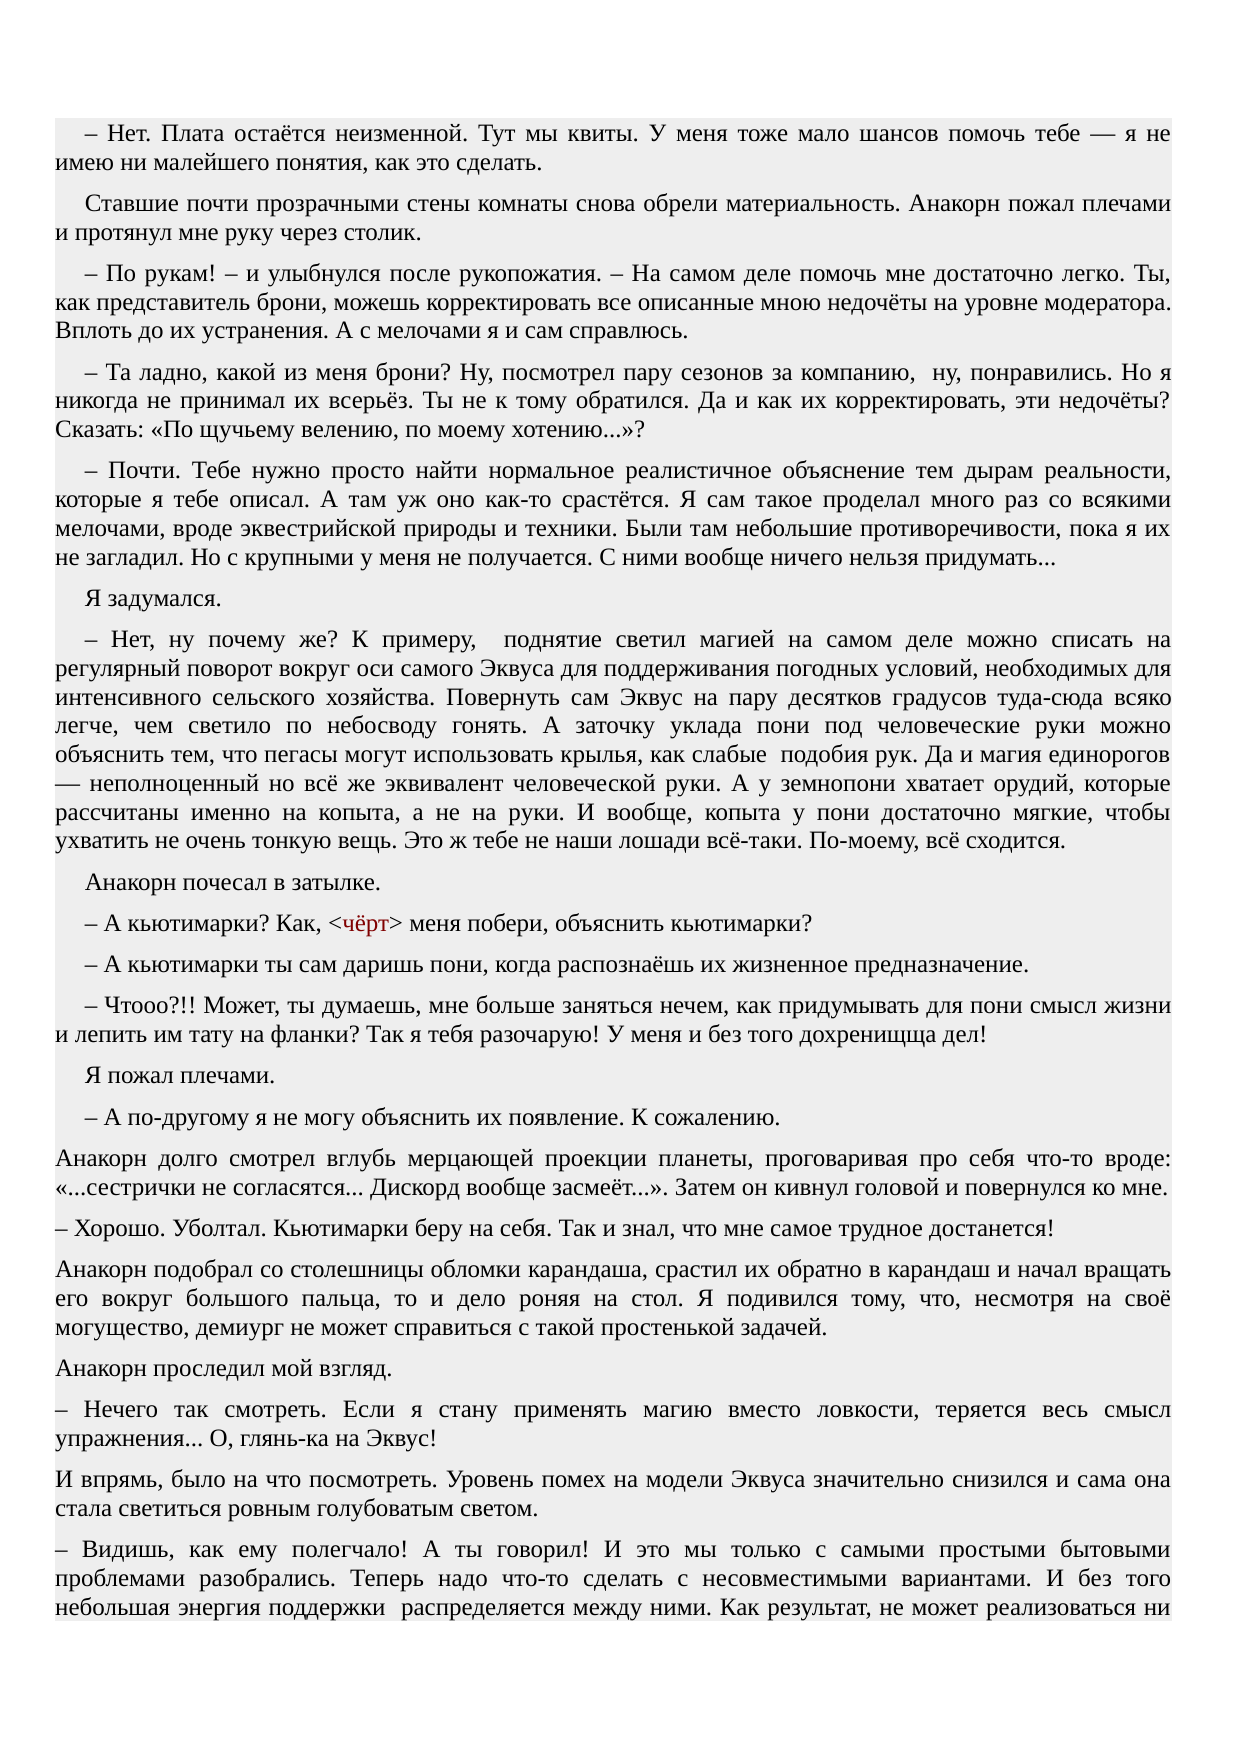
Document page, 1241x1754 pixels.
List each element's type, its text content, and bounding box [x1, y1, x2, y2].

text – А кьютимарки? Как, <чёрт> меня побери, объяснить кьютимарки? [55, 908, 1172, 937]
text – А по-другому я не могу объяснить их появление. К сожалению. [55, 1102, 1172, 1131]
text Я пожал плечами. [55, 1061, 1172, 1089]
text Я задумался. [55, 583, 1172, 612]
text – А кьютимарки ты сам даришь пони, когда распознаёшь их жизненное предназначение. [55, 949, 1172, 978]
text – Нет. Плата остаётся неизменной. Тут мы квиты. У меня тоже мало шансов помочь тебе — я не имею ни малейшего понятия, как это сделать. [55, 118, 1172, 176]
text – Чтооо?!! Может, ты думаешь, мне больше заняться нечем, как придумывать для пони смысл жизни и лепить им тату на фланки? Так я тебя разочарую! У меня и без того дохренищща дел! [55, 991, 1172, 1048]
text Анакорн проследил мой взгляд. [55, 1353, 1172, 1382]
text Анакорн долго смотрел вглубь мерцающей проекции планеты, проговаривая про себя что-то вроде: «...сестрички не согласятся... Дискорд вообще засмеёт...». Затем он кивнул головой и повернулся ко мне. [55, 1143, 1172, 1201]
text – По рукам! – и улыбнулся после рукопожатия. – На самом деле помочь мне достаточно легко. Ты, как представитель брони, можешь корректировать все описанные мною недочёты на уровне модератора. Вплоть до их устранения. А с мелочами я и сам справлюсь. [55, 258, 1172, 344]
text – Нет, ну почему же? К примеру, поднятие светил магией на самом деле можно списать на регулярный поворот вокруг оси самого Эквуса для поддерживания погодных условий, необходимых для интенсивного сельского хозяйства. Повернуть сам Эквус на пару десятков градусов туда-сюда всяко легче, чем светило по небосводу гонять. А заточку уклада пони под человеческие руки можно объяснить тем, что пегасы могут использовать крылья, как слабые подобия рук. Да и магия единорогов — неполноценный но всё же эквивалент человеческой руки. А у земнопони хватает орудий, которые рассчитаны именно на копыта, а не на руки. И вообще, копыта у пони достаточно мягкие, чтобы ухватить не очень тонкую вещь. Это ж тебе не наши лошади всё-таки. По-моему, всё сходится. [55, 624, 1172, 854]
text – Хорошо. Уболтал. Кьютимарки беру на себя. Так и знал, что мне самое трудное достанется! [55, 1213, 1172, 1242]
text – Та ладно, какой из меня брони? Ну, посмотрел пару сезонов за компанию, ну, понравились. Но я никогда не принимал их всерьёз. Ты не к тому обратился. Да и как их корректировать, эти недочёты? Сказать: «По щучьему велению, по моему хотению...»? [55, 357, 1172, 443]
text – Нечего так смотреть. Если я стану применять магию вместо ловкости, теряется весь смысл упражнения... О, глянь-ка на Эквус! [55, 1394, 1172, 1452]
text Анакорн почесал в затылке. [55, 867, 1172, 896]
text – Видишь, как ему полегчало! А ты говорил! И это мы только с самыми простыми бытовыми проблемами разобрались. Теперь надо что-то сделать с несовместимыми вариантами. И без того небольшая энергия поддержки распределяется между ними. Как результат, не может реализоваться ни [55, 1534, 1172, 1621]
text Ставшие почти прозрачными стены комнаты снова обрели материальность. Анакорн пожал плечами и протянул мне руку через столик. [55, 188, 1172, 246]
text Анакорн подобрал со столешницы обломки карандаша, срастил их обратно в карандаш и начал вращать его вокруг большого пальца, то и дело роняя на стол. Я подивился тому, что, несмотря на своё могущество, демиург не может справиться с такой простенькой задачей. [55, 1254, 1172, 1341]
text И впрямь, было на что посмотреть. Уровень помех на модели Эквуса значительно снизился и сама она стала светиться ровным голубоватым светом. [55, 1464, 1172, 1522]
text – Почти. Тебе нужно просто найти нормальное реалистичное объяснение тем дырам реальности, которые я тебе описал. А там уж оно как-то срастётся. Я сам такое проделал много раз со всякими мелочами, вроде эквестрийской природы и техники. Были там небольшие противоречивости, пока я их не загладил. Но с крупными у меня не получается. С ними вообще ничего нельзя придумать... [55, 456, 1172, 571]
